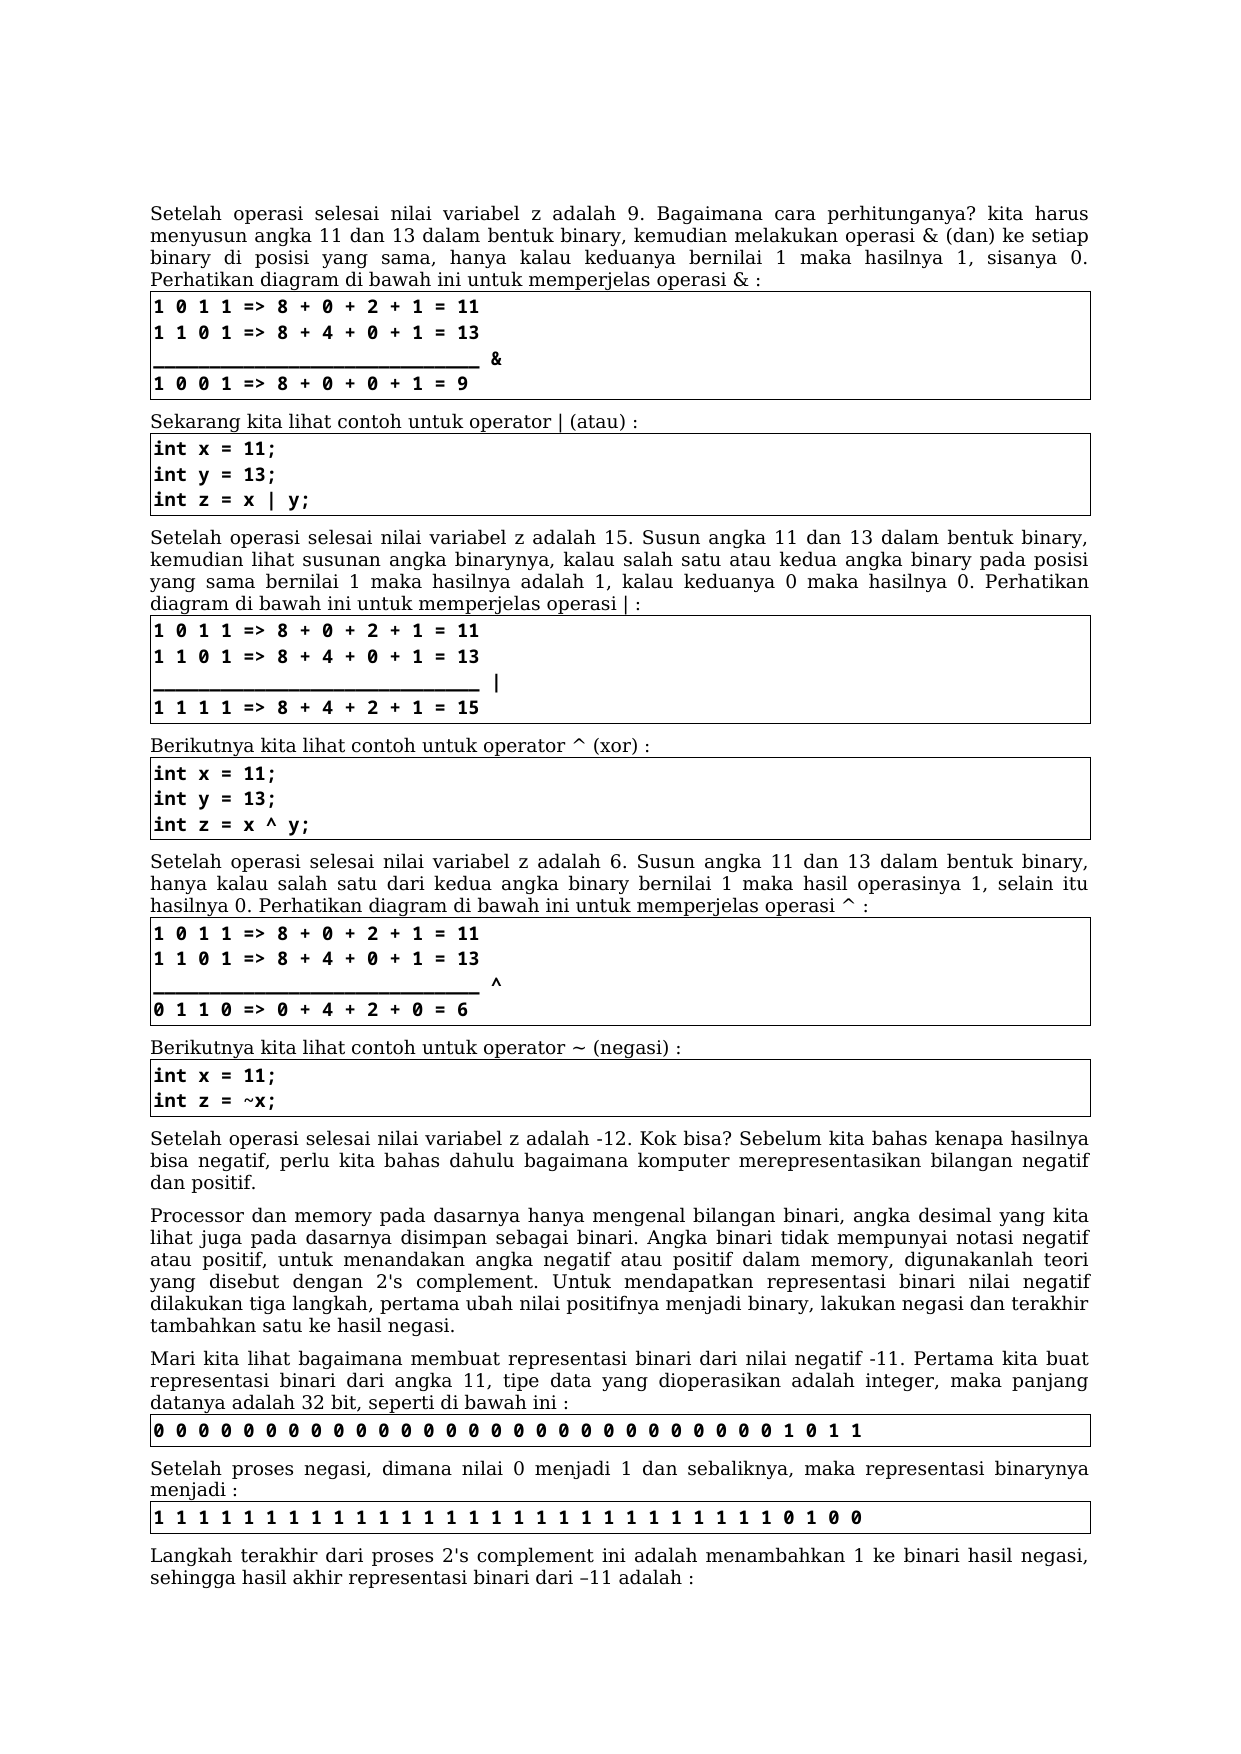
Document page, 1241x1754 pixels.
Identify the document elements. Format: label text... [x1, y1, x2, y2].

text 1 1 0 1 => 8 + 4 + 0 + 1 = 13 [151, 942, 1090, 968]
text 1 1 1 1 1 1 1 1 1 1 1 1 1 1 1 1 1 1 1 1 1 1 1 1 1 1 1 1 0 1 0 0 [151, 1502, 1090, 1533]
text 0 1 1 0 => 0 + 4 + 2 + 0 = 6 [151, 993, 1090, 1025]
text Setelah operasi selesai nilai variabel z adalah 6. Susun angka 11 dan 13 dalam bentuk binary, hanya kalau salah satu dari kedua angka binary bernilai 1 maka hasil operasinya 1, selain itu hasilnya 0. Perhatikan diagram di bawah ini untuk memperjelas operasi ^ : [150, 851, 1091, 917]
text Sekarang kita lihat contoh untuk operator | (atau) : [150, 411, 1091, 433]
text Berikutnya kita lihat contoh untuk operator ^ (xor) : [150, 735, 1091, 757]
text 1 1 1 1 => 8 + 4 + 2 + 1 = 15 [151, 691, 1090, 723]
text 1 0 0 1 => 8 + 0 + 0 + 1 = 9 [151, 367, 1090, 399]
text Processor dan memory pada dasarnya hanya mengenal bilangan binari, angka desimal yang kita lihat juga pada dasarnya disimpan sebagai binari. Angka binari tidak mempunyai notasi negatif atau positif, untuk menandakan angka negatif atau positif dalam memory, digunakanlah teori yang disebut dengan 2's complement. Untuk mendapatkan representasi binari nilai negatif dilakukan tiga langkah, pertama ubah nilai positifnya menjadi binary, lakukan negasi dan terakhir tambahkan satu ke hasil negasi. [150, 1205, 1091, 1337]
text 1 0 1 1 => 8 + 0 + 2 + 1 = 11 [151, 292, 1090, 316]
text int x = 11; [151, 758, 1090, 782]
text int x = 11; [151, 434, 1090, 458]
text int z = ~x; [151, 1084, 1090, 1116]
text Langkah terakhir dari proses 2's complement ini adalah menambahkan 1 ke binari hasil negasi, sehingga hasil akhir representasi binari dari –11 adalah : [150, 1545, 1091, 1588]
text Mari kita lihat bagaimana membuat representasi binari dari nilai negatif -11. Pertama kita buat representasi binari dari angka 11, tipe data yang dioperasikan adalah integer, maka panjang datanya adalah 32 bit, seperti di bawah ini : [150, 1348, 1091, 1414]
text 1 1 0 1 => 8 + 4 + 0 + 1 = 13 [151, 640, 1090, 666]
text 0 0 0 0 0 0 0 0 0 0 0 0 0 0 0 0 0 0 0 0 0 0 0 0 0 0 0 0 1 0 1 1 [151, 1415, 1090, 1446]
text int y = 13; [151, 458, 1090, 484]
text 1 0 1 1 => 8 + 0 + 2 + 1 = 11 [151, 616, 1090, 640]
text Setelah operasi selesai nilai variabel z adalah 9. Bagaimana cara perhitunganya? kita harus menyusun angka 11 dan 13 dalam bentuk binary, kemudian melakukan operasi & (dan) ke setiap binary di posisi yang sama, hanya kalau keduanya bernilai 1 maka hasilnya 1, sisanya 0. Perhatikan diagram di bawah ini untuk memperjelas operasi & : [150, 203, 1091, 291]
text Setelah operasi selesai nilai variabel z adalah 15. Susun angka 11 dan 13 dalam bentuk binary, kemudian lihat susunan angka binarynya, kalau salah satu atau kedua angka binary pada posisi yang sama bernilai 1 maka hasilnya adalah 1, kalau keduanya 0 maka hasilnya 0. Perhatikan diagram di bawah ini untuk memperjelas operasi | : [150, 527, 1091, 615]
text Setelah operasi selesai nilai variabel z adalah -12. Kok bisa? Sebelum kita bahas kenapa hasilnya bisa negatif, perlu kita bahas dahulu bagaimana komputer merepresentasikan bilangan negatif dan positif. [150, 1128, 1091, 1193]
text int z = x ^ y; [151, 808, 1090, 839]
text 1 1 0 1 => 8 + 4 + 0 + 1 = 13 [151, 316, 1090, 342]
text int y = 13; [151, 782, 1090, 808]
text Berikutnya kita lihat contoh untuk operator ~ (negasi) : [150, 1037, 1091, 1059]
text _____________________________ | [151, 666, 1090, 691]
text 1 0 1 1 => 8 + 0 + 2 + 1 = 11 [151, 918, 1090, 942]
text _____________________________ ^ [151, 968, 1090, 993]
text int x = 11; [151, 1060, 1090, 1084]
text int z = x | y; [151, 484, 1090, 515]
text Setelah proses negasi, dimana nilai 0 menjadi 1 dan sebaliknya, maka representasi binarynya menjadi : [150, 1457, 1091, 1501]
text _____________________________ & [151, 342, 1090, 367]
